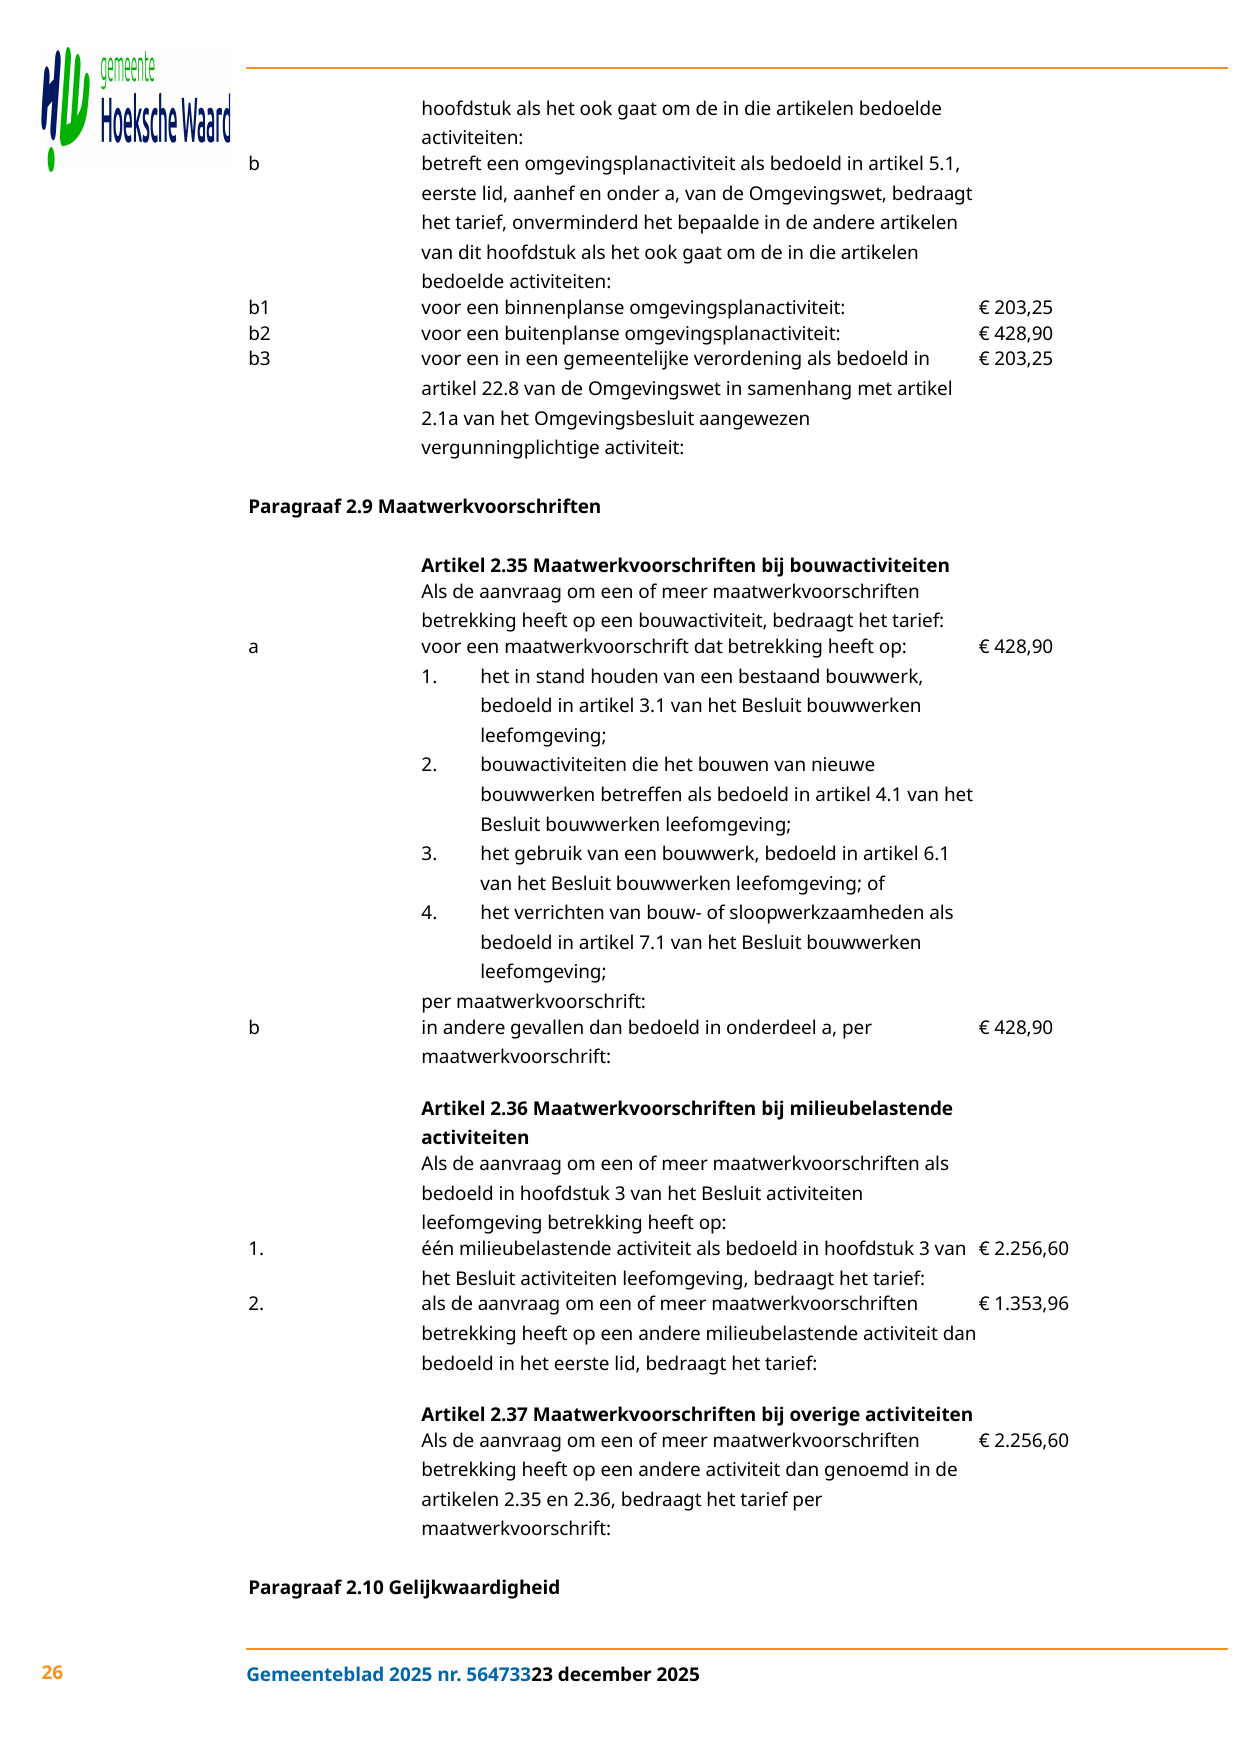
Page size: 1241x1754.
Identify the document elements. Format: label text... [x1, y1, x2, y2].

table_cell [248, 578, 421, 633]
table_cell b2 [248, 320, 421, 346]
table_cell [248, 1150, 421, 1235]
table_cell € 2.256,60 [979, 1427, 1152, 1541]
table_cell voor een binnenplanse omgevingsplanactiviteit: [421, 294, 978, 320]
table_cell b [248, 150, 421, 294]
table_cell [979, 1069, 1152, 1095]
table_header [979, 552, 1152, 578]
table_cell Als de aanvraag om een of meer maatwerkvoorschriften betrekking heeft op een andere activiteit dan genoemd in de artikelen 2.35 en 2.36, bedraagt het tarief per maatwerkvoorschrift: [421, 1427, 978, 1541]
table_cell als de aanvraag om een of meer maatwerkvoorschriften betrekking heeft op een andere milieubelastende activiteit dan bedoeld in het eerste lid, bedraagt het tarief: [421, 1291, 978, 1375]
table_cell [979, 150, 1152, 294]
table_header Artikel 2.35 Maatwerkvoorschriften bij bouwactiviteiten [421, 552, 978, 578]
table_cell [248, 1095, 421, 1150]
table_cell [248, 1427, 421, 1541]
table_cell € 428,90 [979, 1014, 1152, 1069]
table_cell a [248, 633, 421, 1014]
table_cell [421, 1375, 978, 1401]
table_cell Als de aanvraag om een of meer maatwerkvoorschriften als bedoeld in hoofdstuk 3 van het Besluit activiteiten leefomgeving betrekking heeft op: [421, 1150, 978, 1235]
table_cell € 1.353,96 [979, 1291, 1152, 1375]
table_cell [421, 1069, 978, 1095]
table_cell € 203,25 [979, 346, 1152, 460]
text Paragraaf 2.10 Gelijkwaardigheid [248, 1574, 1152, 1600]
table_cell [979, 1150, 1152, 1235]
table_cell 1. [248, 1235, 421, 1291]
table_cell [979, 578, 1152, 633]
table_cell voor een buitenplanse omgevingsplanactiviteit: [421, 320, 978, 346]
table_cell [248, 1069, 421, 1095]
table_cell b1 [248, 294, 421, 320]
table_cell € 2.256,60 [979, 1235, 1152, 1291]
picture [41, 47, 231, 172]
table_cell [979, 1401, 1152, 1427]
table_cell Artikel 2.37 Maatwerkvoorschriften bij overige activiteiten [421, 1401, 978, 1427]
table_cell 2. [248, 1291, 421, 1375]
text Paragraaf 2.9 Maatwerkvoorschriften [248, 493, 1152, 519]
table_cell Als de aanvraag om een of meer maatwerkvoorschriften betrekking heeft op een bouwactiviteit, bedraagt het tarief: [421, 578, 978, 633]
table_cell € 428,90 [979, 633, 1152, 1014]
table_cell [979, 1375, 1152, 1401]
table_cell € 203,25 [979, 294, 1152, 320]
table_cell voor een in een gemeentelijke verordening als bedoeld in artikel 22.8 van de Omgevingswet in samenhang met artikel 2.1a van het Omgevingsbesluit aangewezen vergunningplichtige activiteit: [421, 346, 978, 460]
table_cell [248, 95, 421, 150]
table_cell betreft een omgevingsplanactiviteit als bedoeld in artikel 5.1, eerste lid, aanhef en onder a, van de Omgevingswet, bedraagt het tarief, onverminderd het bepaalde in de andere artikelen van dit hoofdstuk als het ook gaat om de in die artikelen bedoelde activiteiten: [421, 150, 978, 294]
table_cell [979, 1095, 1152, 1150]
table_cell in andere gevallen dan bedoeld in onderdeel a, per maatwerkvoorschrift: [421, 1014, 978, 1069]
table_header [248, 552, 421, 578]
table_cell hoofdstuk als het ook gaat om de in die artikelen bedoelde activiteiten: [421, 95, 978, 150]
table_cell één milieubelastende activiteit als bedoeld in hoofdstuk 3 van het Besluit activiteiten leefomgeving, bedraagt het tarief: [421, 1235, 978, 1291]
table_cell € 428,90 [979, 320, 1152, 346]
table_cell voor een maatwerkvoorschrift dat betrekking heeft op: het in stand houden van een bestaand bouwwerk, bedoeld in artikel 3.1 van het Besluit bouwwerken leefomgeving; bouwactiviteiten die het bouwen van nieuwe bouwwerken betreffen als bedoeld in artikel 4.1 van het Besluit bouwwerken leefomgeving; het gebruik van een bouwwerk, bedoeld in artikel 6.1 van het Besluit bouwwerken leefomgeving; of het verrichten van bouw- of sloopwerkzaamheden als bedoeld in artikel 7.1 van het Besluit bouwwerken leefomgeving; per maatwerkvoorschrift: [421, 633, 978, 1014]
table_cell Artikel 2.36 Maatwerkvoorschriften bij milieubelastende activiteiten [421, 1095, 978, 1150]
table_cell [248, 1401, 421, 1427]
table_cell [248, 1375, 421, 1401]
table_cell [979, 95, 1152, 150]
table_cell b3 [248, 346, 421, 460]
table_cell b [248, 1014, 421, 1069]
